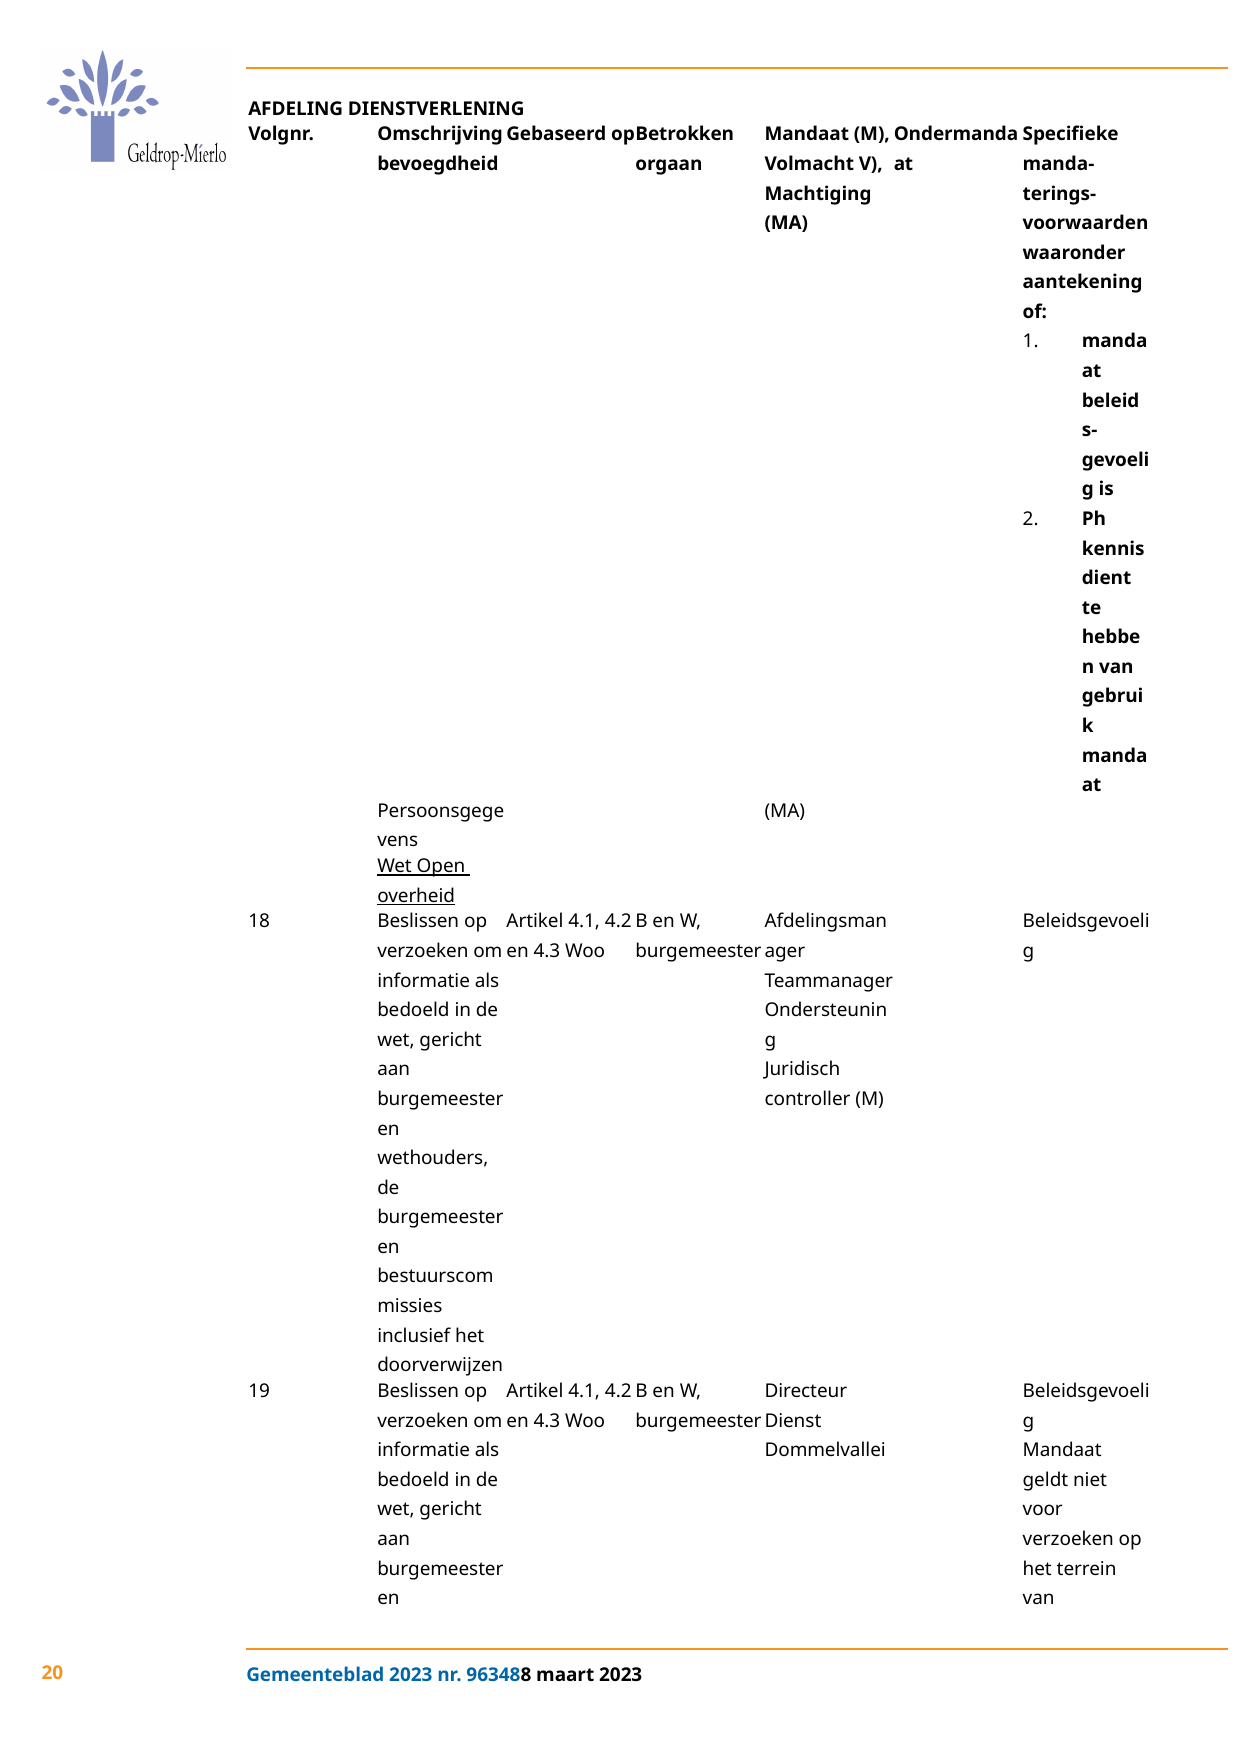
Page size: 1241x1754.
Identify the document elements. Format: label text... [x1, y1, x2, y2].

table_cell 18 [248, 908, 377, 1377]
table_cell [1023, 853, 1152, 908]
table_cell Afdelingsmanager Teammanager Ondersteuning Juridisch controller (M) [764, 908, 893, 1377]
table_cell Volgnr. [248, 121, 377, 797]
table_cell [506, 853, 635, 908]
table_cell Gebaseerd op [506, 121, 635, 797]
table_cell Wet Open overheid [377, 853, 506, 908]
table_cell [248, 797, 377, 852]
table_cell [764, 853, 893, 908]
picture [41, 47, 231, 172]
table_cell [635, 797, 764, 852]
table_cell [248, 853, 377, 908]
table_cell [894, 908, 1022, 1377]
table_cell (MA) [764, 797, 893, 852]
table_cell [894, 797, 1022, 852]
table_cell Directeur Dienst Dommelvallei [764, 1377, 893, 1610]
table_cell [894, 1377, 1022, 1610]
table_cell Beslissen op verzoeken om informatie als bedoeld in de wet, gericht aan burgemeester en [377, 1377, 506, 1610]
table_cell B en W, burgemeester [635, 1377, 764, 1610]
table_cell Betrokken orgaan [635, 121, 764, 797]
table_cell Specifieke manda­terings­voorwaar­den waaronder aantekening of: mandaat beleids­gevoelig is Ph kennis dient te hebben van gebruik mandaat [1023, 121, 1152, 797]
table_cell Beleidsgevoelig [1023, 908, 1152, 1377]
table_header AFDELING DIENSTVERLENING [248, 95, 1152, 121]
table_cell [894, 853, 1022, 908]
table_cell Artikel 4.1, 4.2 en 4.3 Woo [506, 1377, 635, 1610]
table_cell Omschrijving bevoegdheid [377, 121, 506, 797]
table_cell Ondermandaat [894, 121, 1022, 797]
table_cell Persoonsgegevens [377, 797, 506, 852]
table_cell 19 [248, 1377, 377, 1610]
table_cell [1023, 797, 1152, 852]
table_cell Beleidsgevoelig Mandaat geldt niet voor verzoeken op het terrein van [1023, 1377, 1152, 1610]
table_cell B en W, burgemeester [635, 908, 764, 1377]
table_cell [635, 853, 764, 908]
table_cell [506, 797, 635, 852]
table_cell Beslissen op verzoeken om informatie als bedoeld in de wet, gericht aan burgemeester en wethouders, de burgemeester en bestuurscommissies inclusief het doorverwijzen [377, 908, 506, 1377]
table_cell Mandaat (M), Volmacht V), Machtiging (MA) [764, 121, 893, 797]
table_cell Artikel 4.1, 4.2 en 4.3 Woo [506, 908, 635, 1377]
